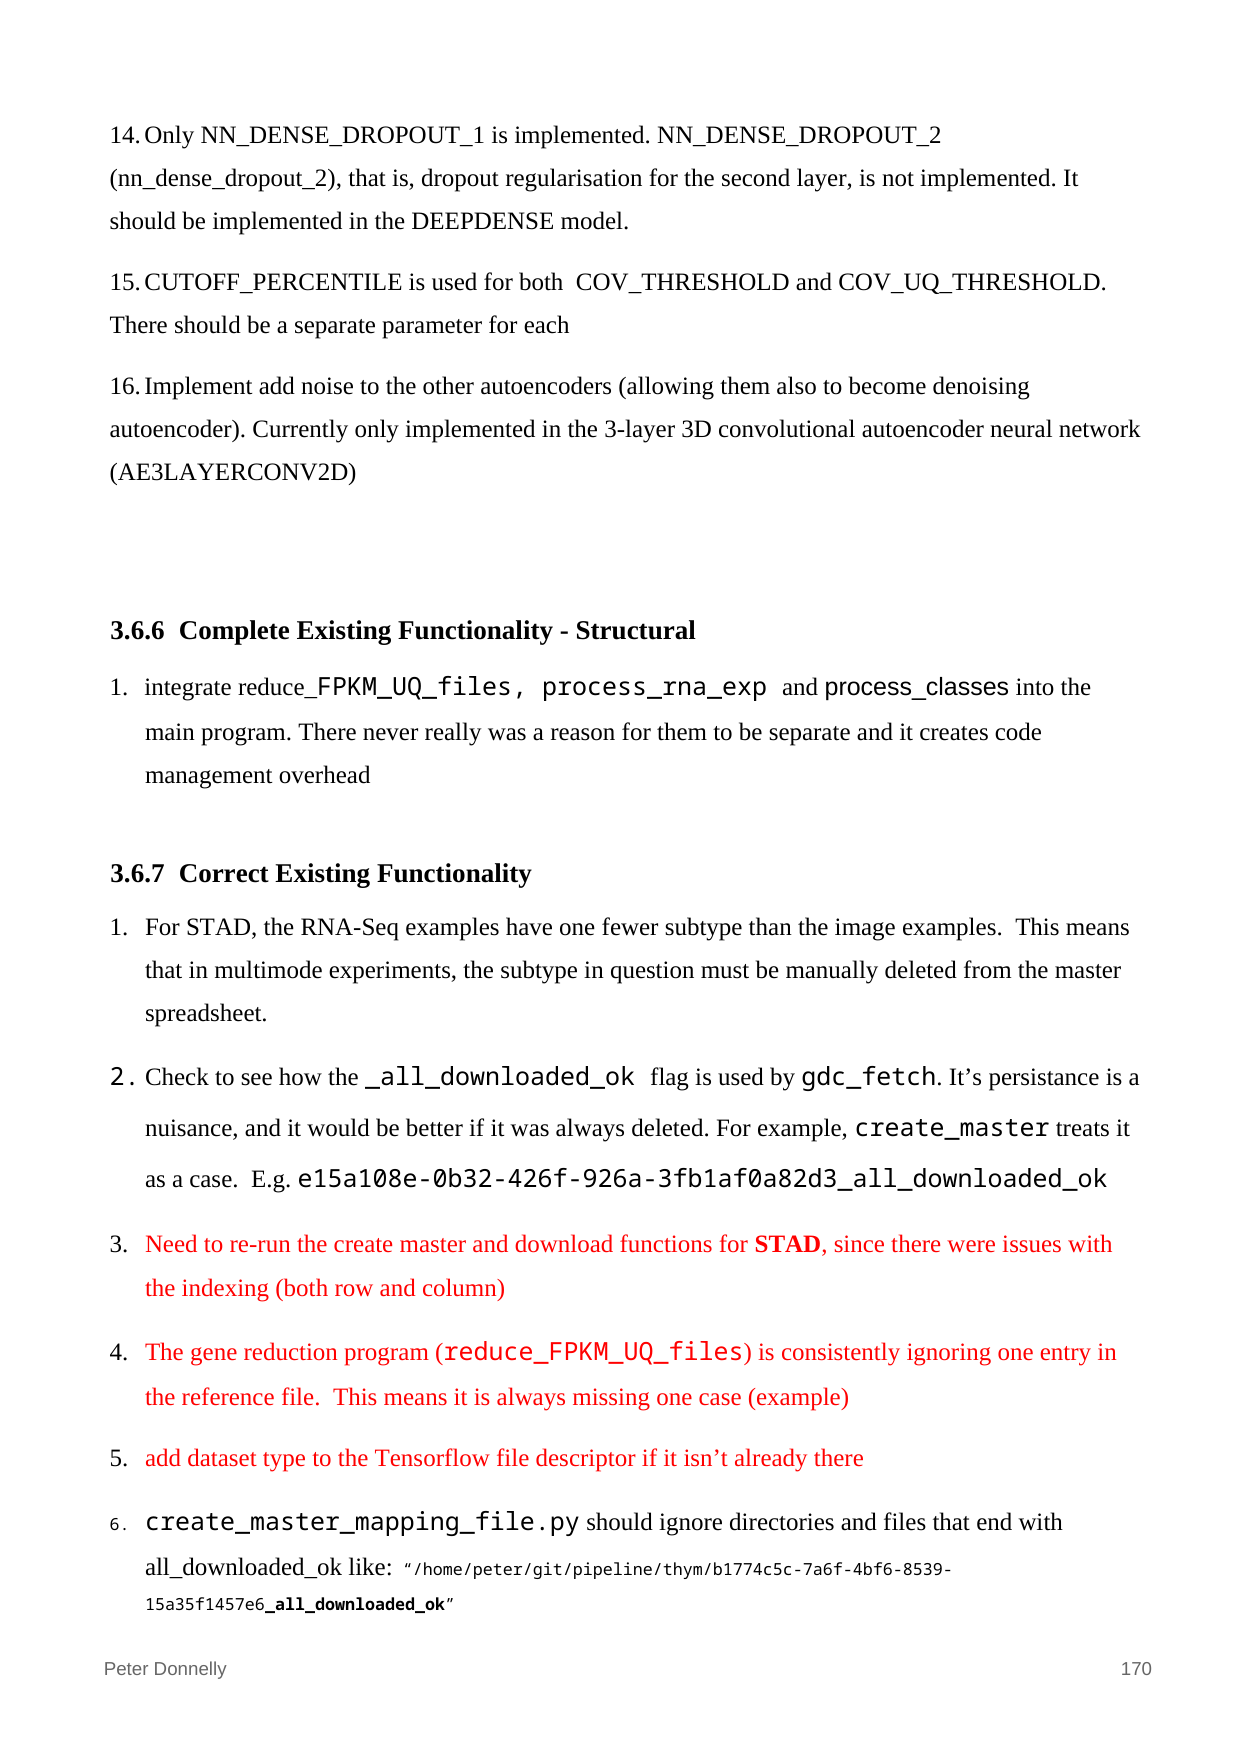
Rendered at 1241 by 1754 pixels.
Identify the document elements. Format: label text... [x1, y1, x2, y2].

list For STAD, the RNA-Seq examples have one fewer subtype than the image examples. This means that in multimode experiments, the subtype in question must be manually deleted from the master spreadsheet. [109, 912, 1146, 1027]
list The gene reduction program (reduce_FPKM_UQ_files) is consistently ignoring one entry in the reference file. This means it is always missing one case (example) [109, 1333, 1146, 1411]
list Implement add noise to the other autoencoders (allowing them also to become denoising autoencoder). Currently only implemented in the 3-layer 3D convolutional autoencoder neural network (AE3LAYERCONV2D) [109, 371, 1146, 486]
list Check to see how the _all_downloaded_ok flag is used by gdc_fetch. It’s persistance is a nuisance, and it would be better if it was always deleted. For example, create_master treats it as a case. E.g. e15a108e-0b32-426f-926a-3fb1af0a82d3_all_downloaded_ok [109, 1059, 1146, 1195]
list Only NN_DENSE_DROPOUT_1 is implemented. NN_DENSE_DROPOUT_2 (nn_dense_dropout_2), that is, dropout regularisation for the second layer, is not implemented. It should be implemented in the DEEPDENSE model. [109, 120, 1146, 235]
list add dataset type to the Tensorflow file descriptor if it isn’t already there [109, 1443, 1146, 1471]
subtitle Correct Existing Functionality [103, 857, 1146, 888]
list integrate reduce_FPKM_UQ_files, process_rna_exp and process_classes into the main program. There never really was a reason for them to be separate and it creates code management overhead [109, 669, 1146, 789]
list create_master_mapping_file.py should ignore directories and files that end with all_downloaded_ok like: “/home/peter/git/pipeline/thym/b1774c5c-7a6f-4bf6-8539-15a35f1457e6_all_downloaded_ok” [109, 1503, 1146, 1615]
list CUTOFF_PERCENTILE is used for both COV_THRESHOLD and COV_UQ_THRESHOLD. There should be a separate parameter for each [109, 267, 1146, 339]
subtitle Complete Existing Functionality - Structural [103, 614, 1146, 645]
list Need to re-run the create master and download functions for STAD, since there were issues with the indexing (both row and column) [109, 1229, 1146, 1301]
